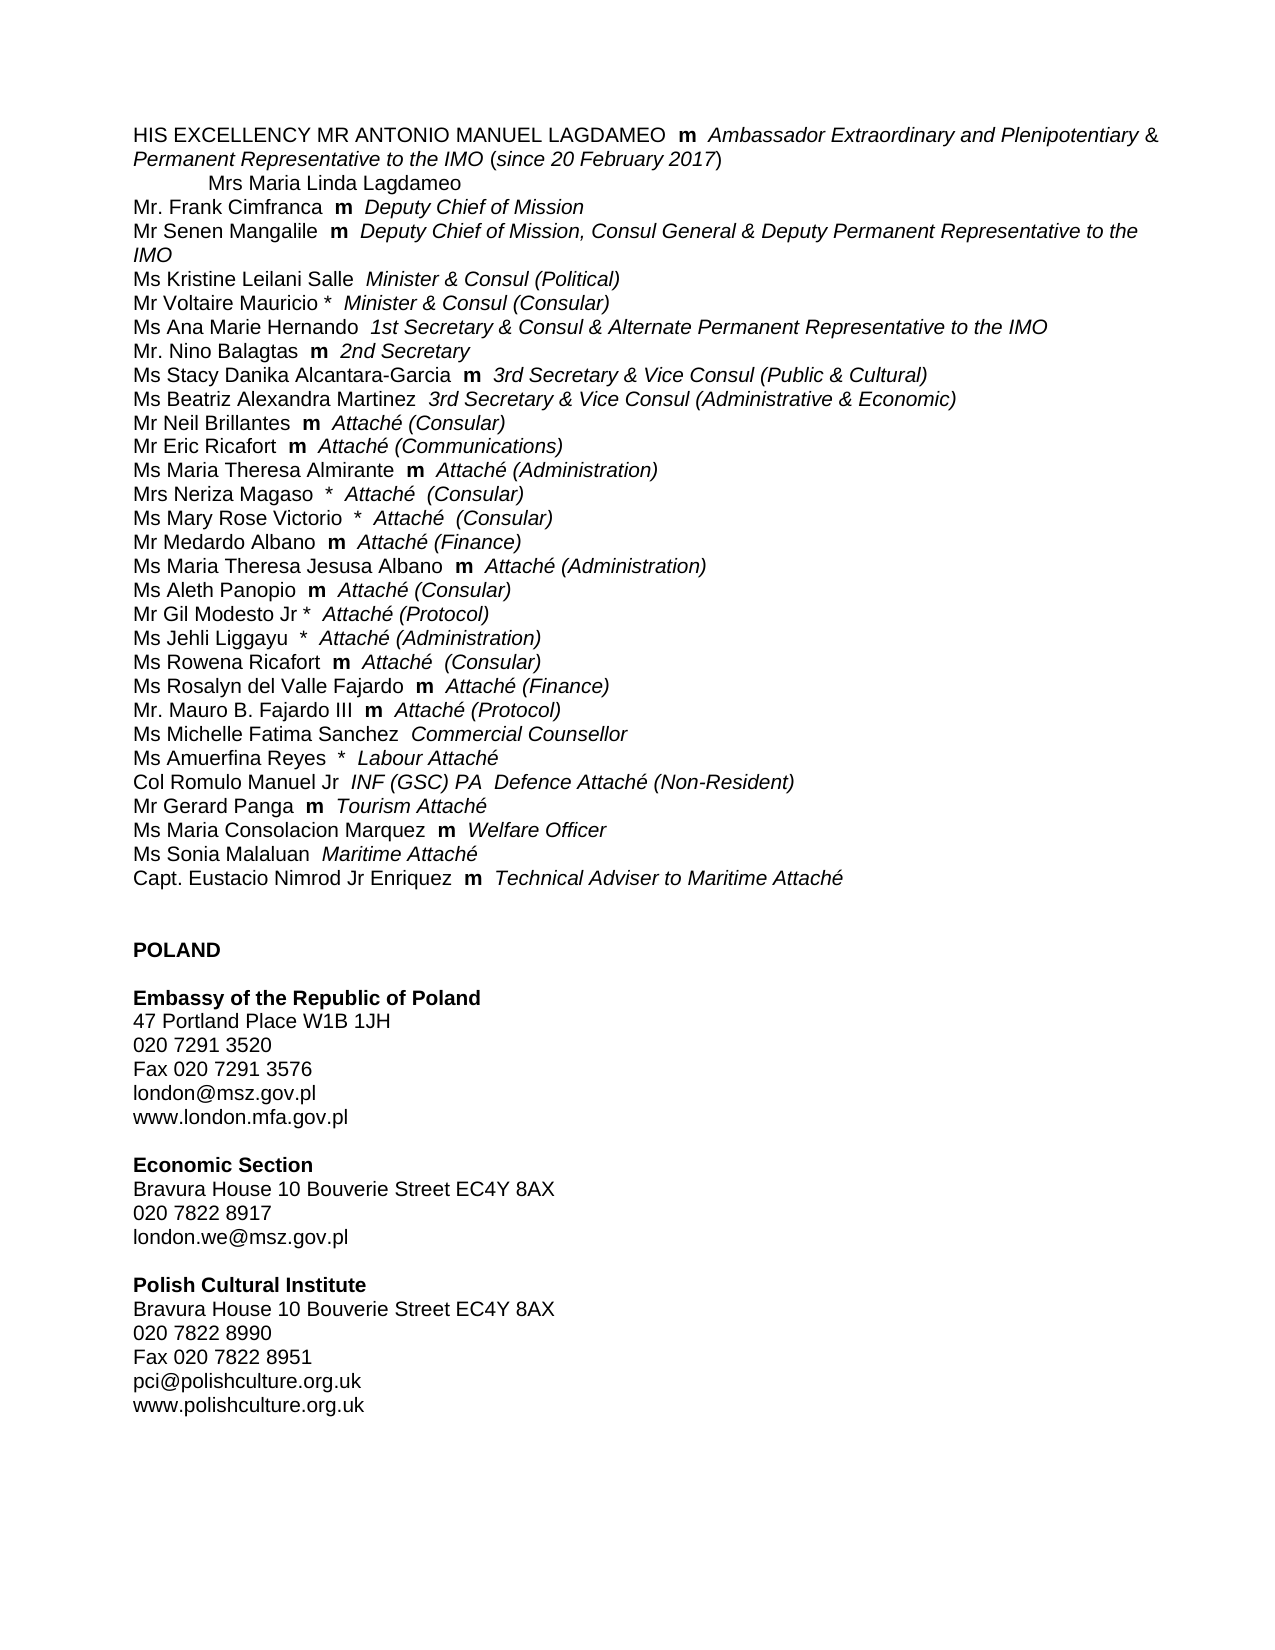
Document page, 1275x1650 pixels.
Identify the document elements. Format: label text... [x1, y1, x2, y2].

text 020 7291 3520 [133, 1033, 1181, 1057]
text pci@polishculture.org.uk [133, 1369, 1181, 1393]
text www.london.mfa.gov.pl [133, 1105, 1181, 1129]
text www.polishculture.org.uk [133, 1393, 1181, 1417]
text Ms Maria Theresa Jesusa Albano m Attaché (Administration) [133, 554, 1181, 578]
text 47 Portland Place W1B 1JH [133, 1009, 1181, 1033]
text Bravura House 10 Bouverie Street EC4Y 8AX [133, 1177, 1181, 1201]
text 020 7822 8990 [133, 1321, 1181, 1345]
text Mr Voltaire Mauricio * Minister & Consul (Consular) [133, 291, 1181, 314]
text Fax 020 7291 3576 [133, 1057, 1181, 1081]
text Fax 020 7822 8951 [133, 1345, 1181, 1369]
subtitle Embassy of the Republic of Poland [133, 985, 1181, 1009]
text Mr Medardo Albano m Attaché (Finance) [133, 530, 1181, 554]
text Ms Kristine Leilani Salle Minister & Consul (Political) [133, 267, 1181, 291]
text Ms Ana Marie Hernando 1st Secretary & Consul & Alternate Permanent Representative to the IMO [133, 314, 1181, 338]
subtitle Polish Cultural Institute [133, 1273, 1181, 1297]
text Ms Beatriz Alexandra Martinez 3rd Secretary & Vice Consul (Administrative & Economic) [133, 386, 1181, 410]
text Ms Aleth Panopio m Attaché (Consular) [133, 578, 1181, 602]
text Mrs Maria Linda Lagdameo [133, 171, 1181, 195]
text Ms Sonia Malaluan Maritime Attaché [133, 842, 1181, 866]
text Mr. Mauro B. Fajardo III m Attaché (Protocol) [133, 698, 1181, 722]
text Ms Rosalyn del Valle Fajardo m Attaché (Finance) [133, 674, 1181, 698]
text Ms Maria Consolacion Marquez m Welfare Officer [133, 818, 1181, 842]
text Col Romulo Manuel Jr INF (GSC) PA Defence Attaché (Non-Resident) [133, 770, 1181, 794]
text Ms Maria Theresa Almirante m Attaché (Administration) [133, 458, 1181, 482]
text london@msz.gov.pl [133, 1081, 1181, 1105]
text Bravura House 10 Bouverie Street EC4Y 8AX [133, 1297, 1181, 1321]
text HIS EXCELLENCY MR ANTONIO MANUEL LAGDAMEO m Ambassador Extraordinary and Plenipotentiary & Permanent Representative to the IMO (since 20 February 2017) [133, 123, 1181, 171]
text Ms Mary Rose Victorio * Attaché (Consular) [133, 506, 1181, 530]
text Mrs Neriza Magaso * Attaché (Consular) [133, 482, 1181, 506]
text Capt. Eustacio Nimrod Jr Enriquez m Technical Adviser to Maritime Attaché [133, 866, 1181, 889]
text Ms Rowena Ricafort m Attaché (Consular) [133, 650, 1181, 674]
text Mr Senen Mangalile m Deputy Chief of Mission, Consul General & Deputy Permanent Representative to the IMO [133, 219, 1181, 267]
text Mr Neil Brillantes m Attaché (Consular) [133, 410, 1181, 434]
text Mr Eric Ricafort m Attaché (Communications) [133, 434, 1181, 458]
text Ms Michelle Fatima Sanchez Commercial Counsellor [133, 722, 1181, 746]
text london.we@msz.gov.pl [133, 1225, 1181, 1249]
subtitle Economic Section [133, 1153, 1181, 1177]
text Ms Stacy Danika Alcantara-Garcia m 3rd Secretary & Vice Consul (Public & Cultural) [133, 362, 1181, 386]
text Mr. Nino Balagtas m 2nd Secretary [133, 338, 1181, 362]
text Mr. Frank Cimfranca m Deputy Chief of Mission [133, 195, 1181, 219]
subtitle POLAND [133, 937, 1181, 961]
text Mr Gil Modesto Jr * Attaché (Protocol) [133, 602, 1181, 626]
text Mr Gerard Panga m Tourism Attaché [133, 794, 1181, 818]
text Ms Jehli Liggayu * Attaché (Administration) [133, 626, 1181, 650]
text Ms Amuerfina Reyes * Labour Attaché [133, 746, 1181, 770]
text 020 7822 8917 [133, 1201, 1181, 1225]
